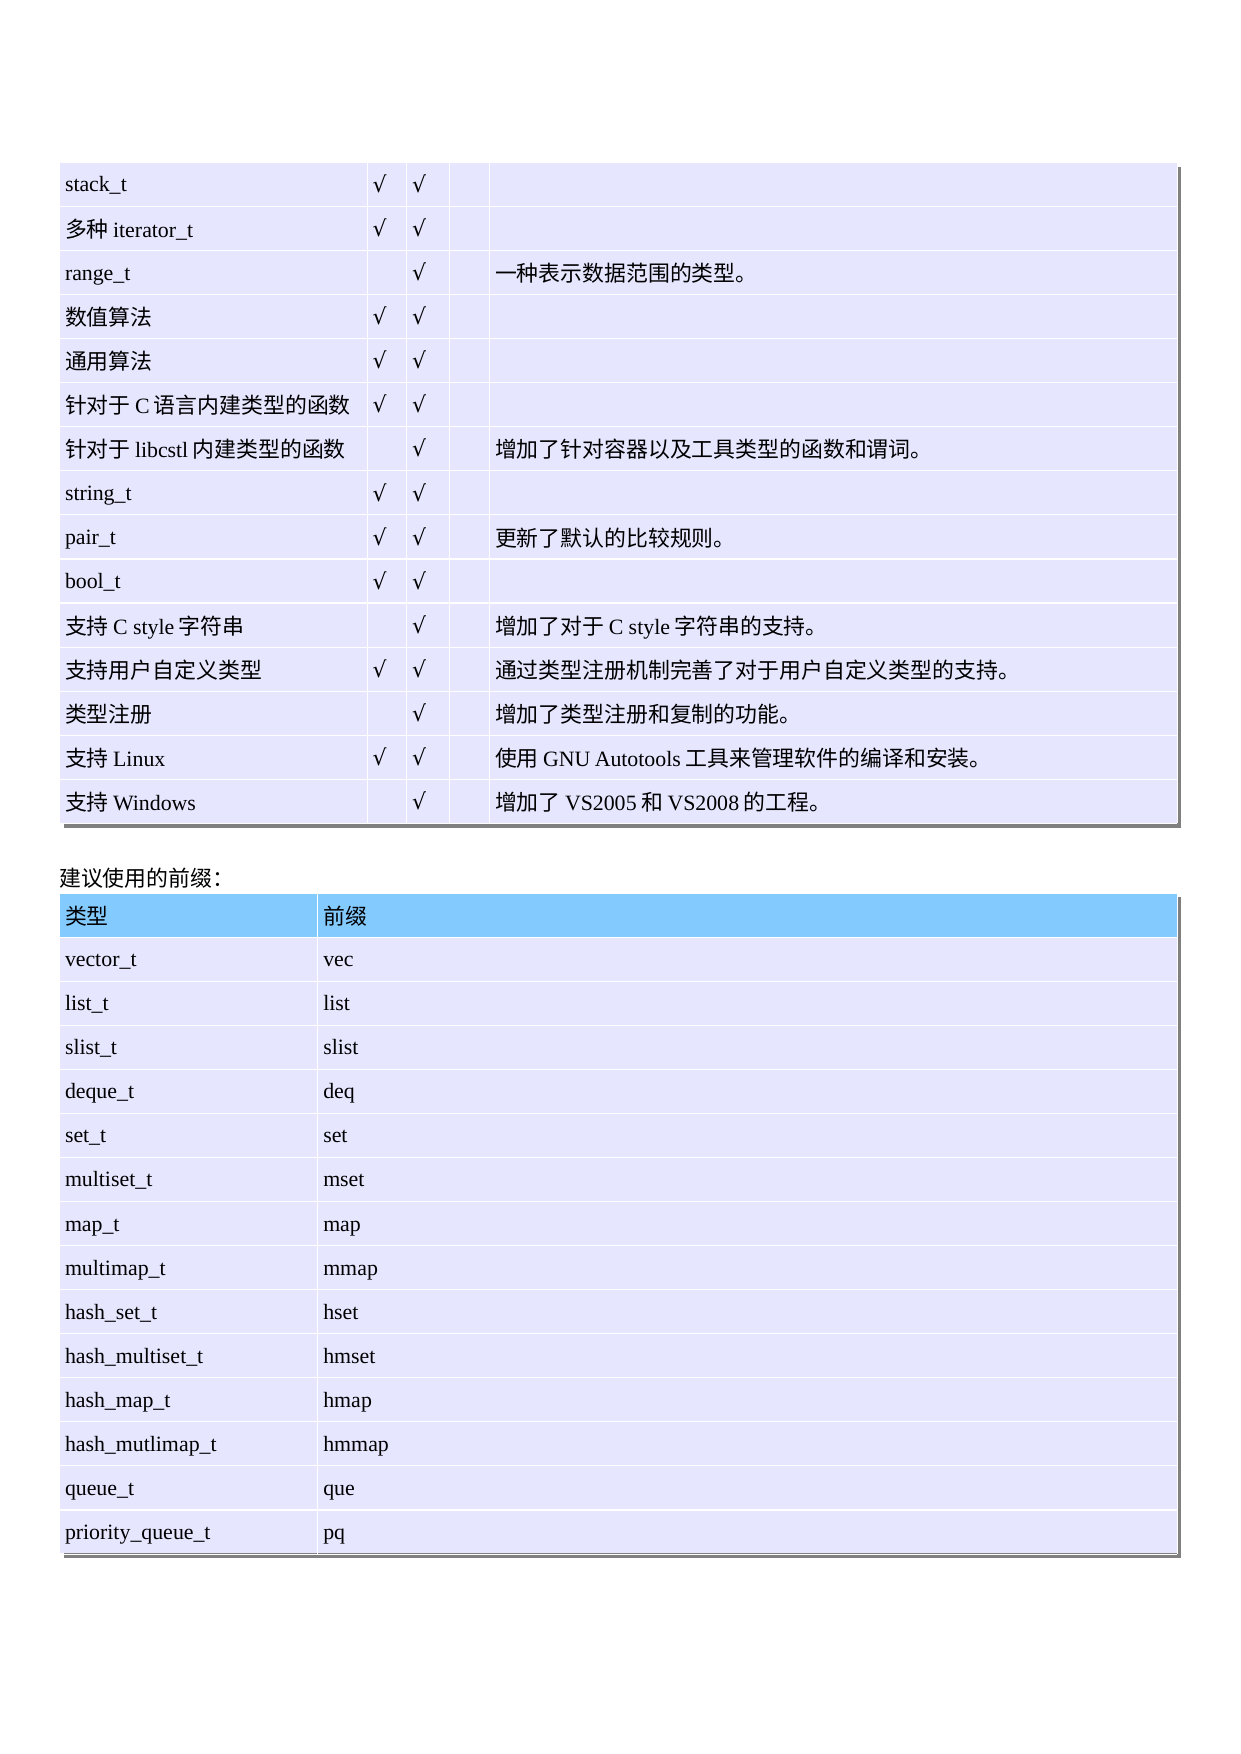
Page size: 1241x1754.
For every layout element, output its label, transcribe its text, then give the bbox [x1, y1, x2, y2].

table_cell slist_t [60, 1026, 317, 1069]
table_cell [450, 604, 489, 647]
table_cell √ [407, 560, 449, 602]
table_cell bool_t [60, 560, 367, 602]
table_cell 支持用户自定义类型 [60, 648, 367, 691]
table_cell √ [407, 604, 449, 647]
table_cell √ [368, 648, 406, 691]
table_cell [490, 339, 1177, 382]
table_cell [368, 780, 406, 823]
table_cell hash_mutlimap_t [60, 1422, 317, 1465]
table_cell [450, 251, 489, 294]
table_cell [450, 207, 489, 250]
table_cell [490, 163, 1177, 206]
table_cell 数值算法 [60, 295, 367, 338]
table_cell map_t [60, 1202, 317, 1245]
table_cell pq [318, 1511, 1177, 1553]
table_cell √ [407, 692, 449, 735]
table_cell 针对于libcstl内建类型的函数 [60, 427, 367, 470]
table_cell 更新了默认的比较规则。 [490, 515, 1177, 558]
table_cell [450, 339, 489, 382]
table_cell [490, 560, 1177, 602]
table_cell deq [318, 1070, 1177, 1113]
table_cell mset [318, 1158, 1177, 1201]
table_cell 支持Windows [60, 780, 367, 823]
table_cell [368, 604, 406, 647]
table_cell [450, 560, 489, 602]
table_cell pair_t [60, 515, 367, 558]
table_cell √ [368, 471, 406, 514]
table_cell √ [407, 207, 449, 250]
table_cell hash_map_t [60, 1378, 317, 1421]
table_cell [368, 251, 406, 294]
table_cell 通过类型注册机制完善了对于用户自定义类型的支持。 [490, 648, 1177, 691]
table_cell [490, 207, 1177, 250]
table_cell queue_t [60, 1466, 317, 1509]
table_cell hmset [318, 1334, 1177, 1377]
table_cell 增加了针对容器以及工具类型的函数和谓词。 [490, 427, 1177, 470]
table_cell √ [407, 427, 449, 470]
table_cell √ [407, 780, 449, 823]
table_cell map [318, 1202, 1177, 1245]
table_cell 多种iterator_t [60, 207, 367, 250]
table_cell √ [368, 736, 406, 779]
table_cell range_t [60, 251, 367, 294]
table_cell list [318, 982, 1177, 1025]
table_cell √ [368, 515, 406, 558]
table_cell multiset_t [60, 1158, 317, 1201]
table_cell √ [407, 515, 449, 558]
table_cell [490, 295, 1177, 338]
table_cell 针对于C语言内建类型的函数 [60, 383, 367, 426]
table_cell 增加了对于C style字符串的支持。 [490, 604, 1177, 647]
table_cell [368, 692, 406, 735]
table_cell √ [407, 648, 449, 691]
table_cell 支持C style字符串 [60, 604, 367, 647]
table_cell [368, 427, 406, 470]
table_cell set [318, 1114, 1177, 1157]
table_cell que [318, 1466, 1177, 1509]
table_cell [490, 471, 1177, 514]
table_cell [450, 383, 489, 426]
table_cell √ [368, 163, 406, 206]
table_cell 类型注册 [60, 692, 367, 735]
table_cell √ [368, 339, 406, 382]
table_cell √ [368, 383, 406, 426]
table_cell mmap [318, 1246, 1177, 1289]
table_cell √ [368, 207, 406, 250]
table_cell vec [318, 938, 1177, 981]
table_cell √ [368, 295, 406, 338]
table_cell hset [318, 1290, 1177, 1333]
table_cell 一种表示数据范围的类型。 [490, 251, 1177, 294]
table_cell hmap [318, 1378, 1177, 1421]
table_cell [450, 295, 489, 338]
table_cell [450, 780, 489, 823]
table_cell multimap_t [60, 1246, 317, 1289]
table_cell √ [407, 339, 449, 382]
table_cell √ [407, 383, 449, 426]
table_cell [450, 736, 489, 779]
table_cell string_t [60, 471, 367, 514]
table_cell hmmap [318, 1422, 1177, 1465]
table_cell hash_set_t [60, 1290, 317, 1333]
table_cell 使用GNU Autotools工具来管理软件的编译和安装。 [490, 736, 1177, 779]
table_cell set_t [60, 1114, 317, 1157]
table_cell vector_t [60, 938, 317, 981]
table_cell [450, 427, 489, 470]
table_cell 增加了类型注册和复制的功能。 [490, 692, 1177, 735]
table_cell slist [318, 1026, 1177, 1069]
table_cell [450, 692, 489, 735]
text 建议使用的前缀： [59, 860, 1181, 893]
table_cell [450, 515, 489, 558]
table_cell √ [368, 560, 406, 602]
table_cell 通用算法 [60, 339, 367, 382]
table_cell [450, 163, 489, 206]
table_cell 增加了VS2005和VS2008的工程。 [490, 780, 1177, 823]
table_cell [450, 471, 489, 514]
table_cell 支持Linux [60, 736, 367, 779]
table_cell √ [407, 736, 449, 779]
table_header 前缀 [318, 894, 1177, 937]
table_header 类型 [60, 894, 317, 937]
table_cell [450, 648, 489, 691]
table_cell √ [407, 163, 449, 206]
table_cell deque_t [60, 1070, 317, 1113]
table_cell [490, 383, 1177, 426]
table_cell stack_t [60, 163, 367, 206]
table_cell √ [407, 471, 449, 514]
table_cell list_t [60, 982, 317, 1025]
table_cell hash_multiset_t [60, 1334, 317, 1377]
table_cell priority_queue_t [60, 1511, 317, 1553]
table_cell √ [407, 295, 449, 338]
table_cell √ [407, 251, 449, 294]
